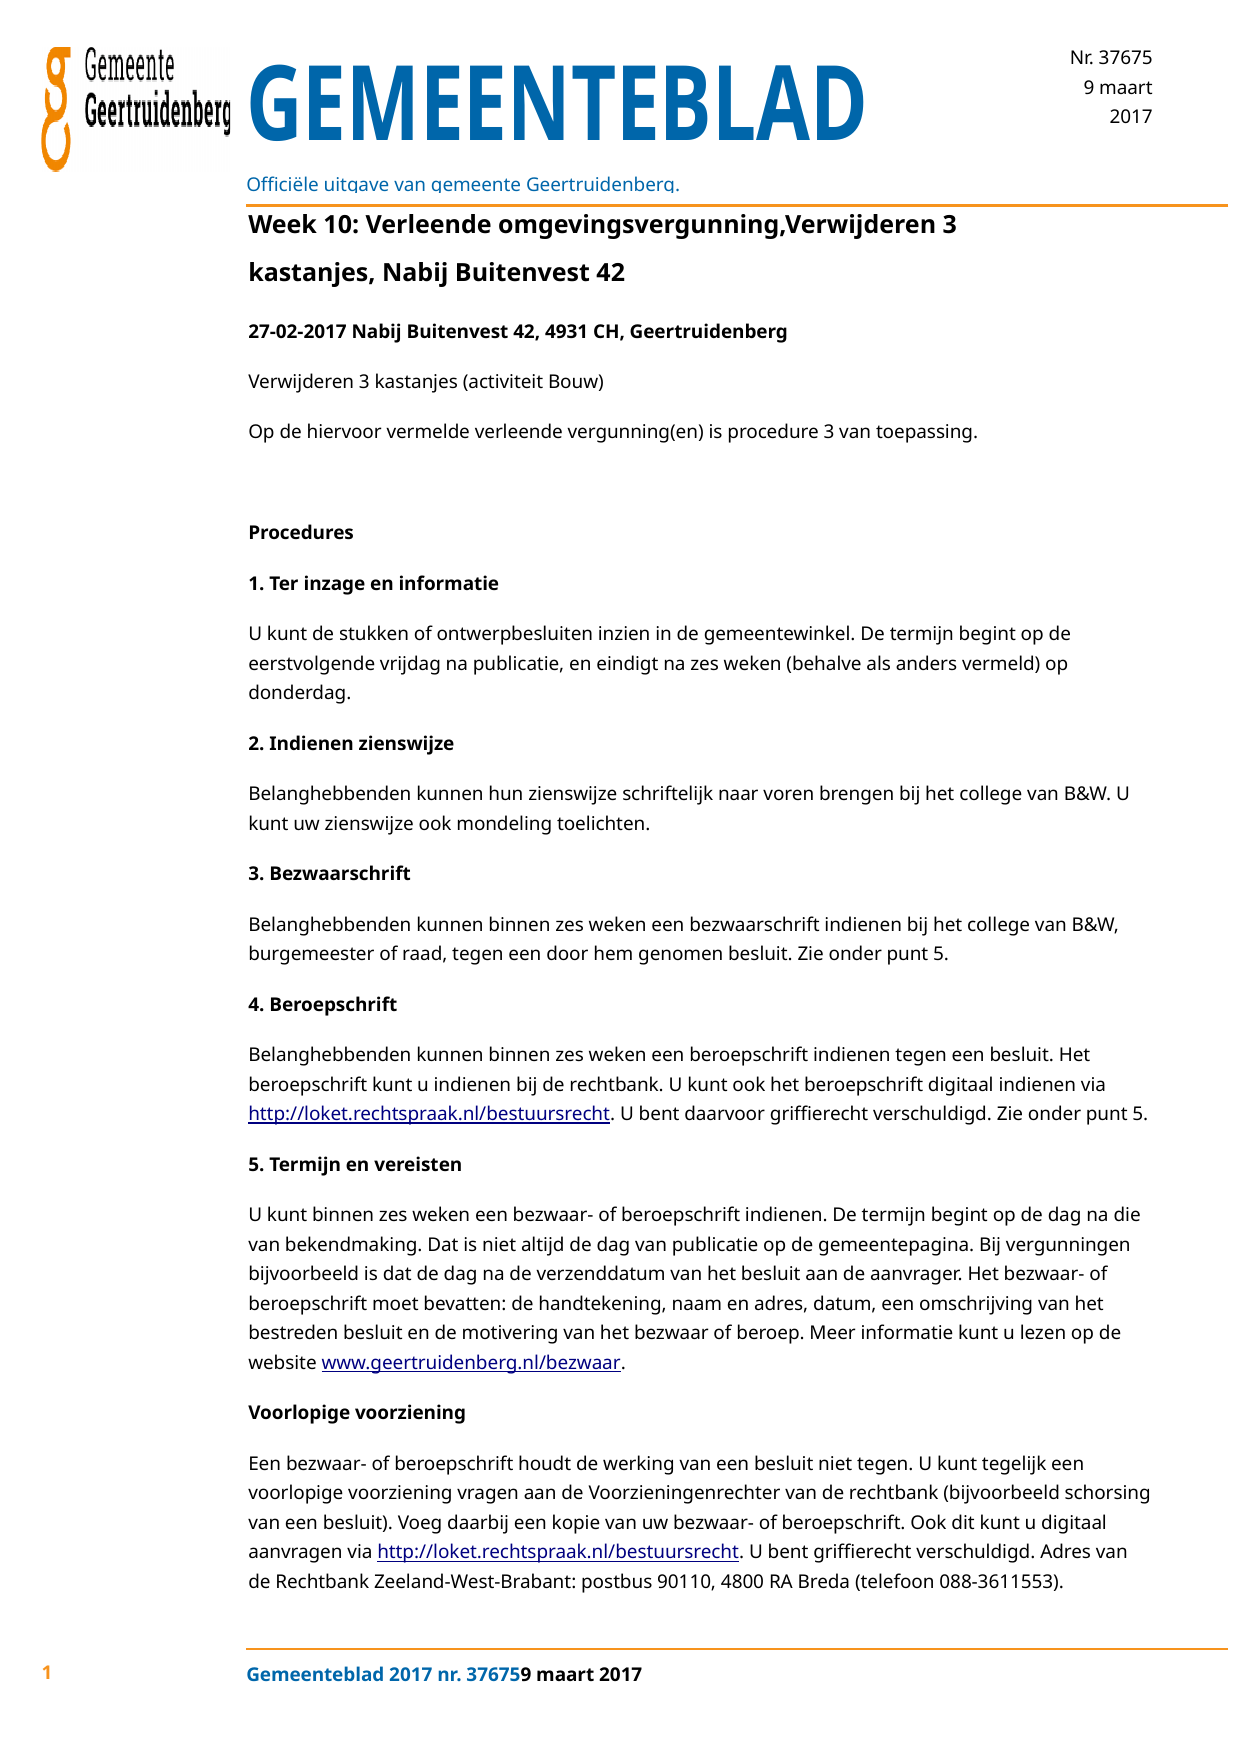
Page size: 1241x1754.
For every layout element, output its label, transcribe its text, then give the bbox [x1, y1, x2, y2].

picture [41, 47, 231, 172]
text U kunt de stukken of ontwerpbesluiten inzien in de gemeentewinkel. De termijn begint op de eerstvolgende vrijdag na publicatie, en eindigt na zes weken (behalve als anders vermeld) op donderdag. [248, 620, 1152, 705]
text Een bezwaar- of beroepschrift houdt de werking van een besluit niet tegen. U kunt tegelijk een voorlopige voorziening vragen aan de Voorzieningenrechter van de rechtbank (bijvoorbeeld schorsing van een besluit). Voeg daarbij een kopie van uw bezwaar- of beroepschrift. Ook dit kunt u digitaal aanvragen via http://loket.rechtspraak.nl/bestuursrecht. U bent griffierecht verschuldigd. Adres van de Rechtbank Zeeland-West-Brabant: postbus 90110, 4800 RA Breda (telefoon 088-3611553). [248, 1450, 1152, 1594]
text Belanghebbenden kunnen binnen zes weken een bezwaarschrift indienen bij het college van B&W, burgemeester of raad, tegen een door hem genomen besluit. Zie onder punt 5. [248, 911, 1152, 966]
text Belanghebbenden kunnen hun zienswijze schriftelijk naar voren brengen bij het college van B&W. U kunt uw zienswijze ook mondeling toelichten. [248, 780, 1152, 836]
text 5. Termijn en vereisten [248, 1151, 1152, 1177]
text Belanghebbenden kunnen binnen zes weken een beroepschrift indienen tegen een besluit. Het beroepschrift kunt u indienen bij de rechtbank. U kunt ook het beroepschrift digitaal indienen via http://loket.rechtspraak.nl/bestuursrecht. U bent daarvoor griffierecht verschuldigd. Zie onder punt 5. [248, 1041, 1152, 1126]
text Voorlopige voorziening [248, 1399, 1152, 1425]
text U kunt binnen zes weken een bezwaar- of beroepschrift indienen. De termijn begint op de dag na die van bekendmaking. Dat is niet altijd de dag van publicatie op de gemeentepagina. Bij vergunningen bijvoorbeeld is dat de dag na de verzenddatum van het besluit aan de aanvrager. Het bezwaar- of beroepschrift moet bevatten: de handtekening, naam en adres, datum, een omschrijving van het bestreden besluit en de motivering van het bezwaar of beroep. Meer informatie kunt u lezen op de website www.geertruidenberg.nl/bezwaar. [248, 1201, 1152, 1375]
text 4. Beroepschrift [248, 991, 1152, 1017]
text Week 10: Verleende omgevingsvergunning,Verwijderen 3 kastanjes, Nabij Buitenvest 42 [248, 207, 1152, 288]
text 1. Ter inzage en informatie [248, 570, 1152, 596]
text 3. Bezwaarschrift [248, 860, 1152, 886]
text Op de hiervoor vermelde verleende vergunning(en) is procedure 3 van toepassing. [248, 419, 1152, 444]
text Procedures [248, 519, 1152, 545]
text 2. Indienen zienswijze [248, 730, 1152, 756]
text 27-02-2017 Nabij Buitenvest 42, 4931 CH, Geertruidenberg [248, 318, 1152, 344]
text Verwijderen 3 kastanjes (activiteit Bouw) [248, 368, 1152, 394]
